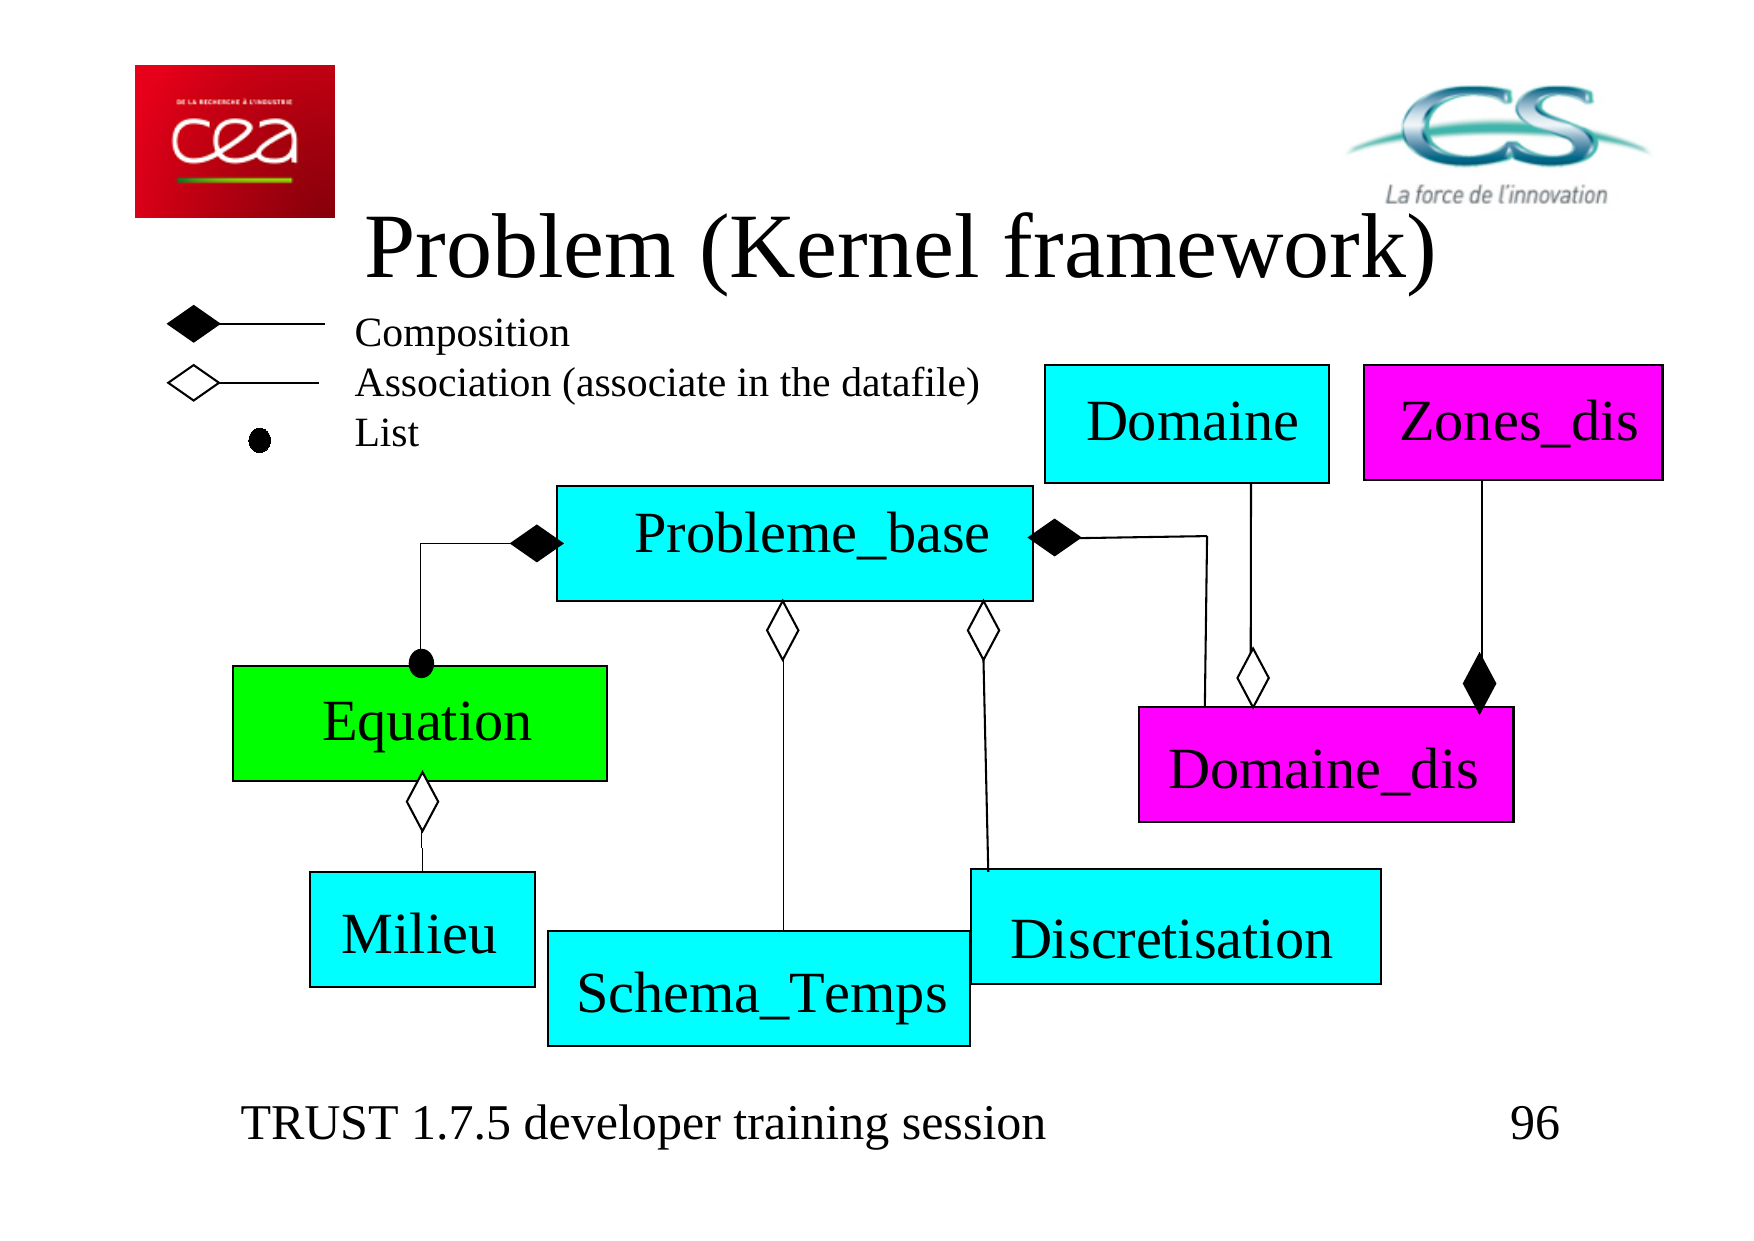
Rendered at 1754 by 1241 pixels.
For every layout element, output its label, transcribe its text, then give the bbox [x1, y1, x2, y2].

text_box [1363, 365, 1663, 481]
text_box [309, 872, 536, 988]
text_box [1044, 365, 1329, 484]
text_box Milieu [326, 887, 513, 973]
text_box Discretisation [994, 893, 1350, 979]
text_box [1139, 648, 1514, 823]
text_box [168, 306, 220, 342]
text_box Schema_Temps [560, 946, 964, 1032]
text_box Probleme_base [561, 486, 1006, 572]
picture [1340, 73, 1662, 218]
picture [135, 65, 335, 218]
text_box [233, 649, 608, 832]
text_box Zones_dis [1384, 373, 1655, 460]
text_box Domaine [1070, 374, 1315, 460]
text_box [971, 868, 1381, 984]
text_box Domaine_dis [1153, 722, 1495, 808]
text_box Equation [306, 674, 549, 760]
text_box [511, 486, 1081, 660]
title Problem (Kernel framework) [225, 146, 1577, 335]
text_box [248, 428, 271, 453]
text_box [168, 365, 220, 401]
text_box [548, 931, 970, 1047]
text_box Composition Association (associate in the datafile) List [339, 297, 997, 463]
